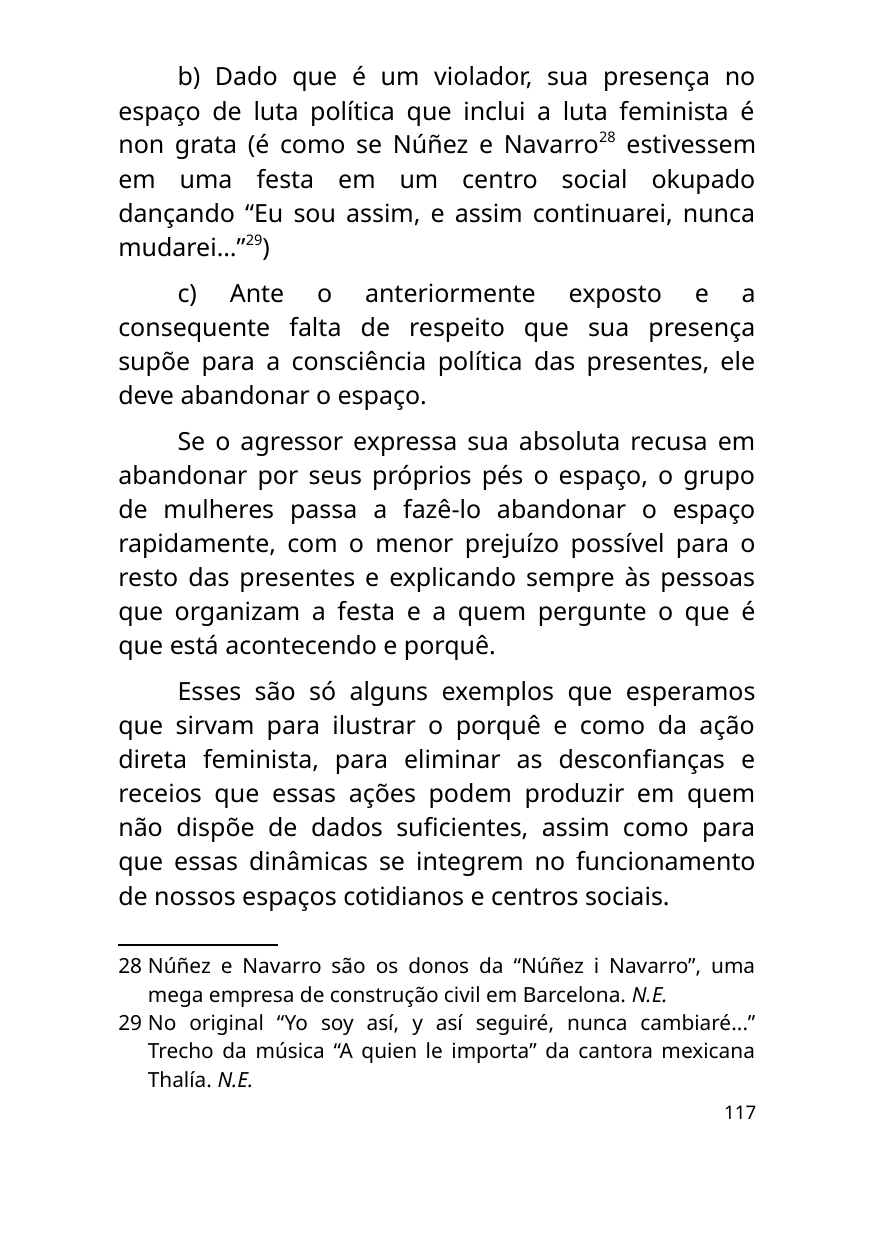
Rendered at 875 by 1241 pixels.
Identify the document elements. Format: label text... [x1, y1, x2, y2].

text c) Ante o anteriormente exposto e a consequente falta de respeito que sua presença supõe para a consciência política das presentes, ele deve abandonar o espaço. [118, 275, 756, 412]
text Núñez e Navarro são os donos da “Núñez i Navarro”, uma mega empresa de construção civil em Barcelona. N.E. [118, 951, 756, 1008]
text Esses são só alguns exemplos que esperamos que sirvam para ilustrar o porquê e como da ação direta feminista, para eliminar as desconfianças e receios que essas ações podem produzir em quem não dispõe de dados suficientes, assim como para que essas dinâmicas se integrem no funcionamento de nossos espaços cotidianos e centros sociais. [118, 674, 756, 912]
text Se o agressor expressa sua absoluta recusa em abandonar por seus próprios pés o espaço, o grupo de mulheres passa a fazê-lo abandonar o espaço rapidamente, com o menor prejuízo possível para o resto das presentes e explicando sempre às pessoas que organizam a festa e a quem pergunte o que é que está acontecendo e porquê. [118, 423, 756, 662]
text b) Dado que é um violador, sua presença no espaço de luta política que inclui a luta feminista é non grata (é como se Núñez e Navarro estivessem em uma festa em um centro social okupado dançando “Eu sou assim, e assim continuarei, nunca mudarei…”) [118, 59, 756, 263]
text No original “Yo soy así, y así seguiré, nunca cambiaré...” Trecho da música “A quien le importa” da cantora mexicana Thalía. N.E. [118, 1008, 756, 1093]
